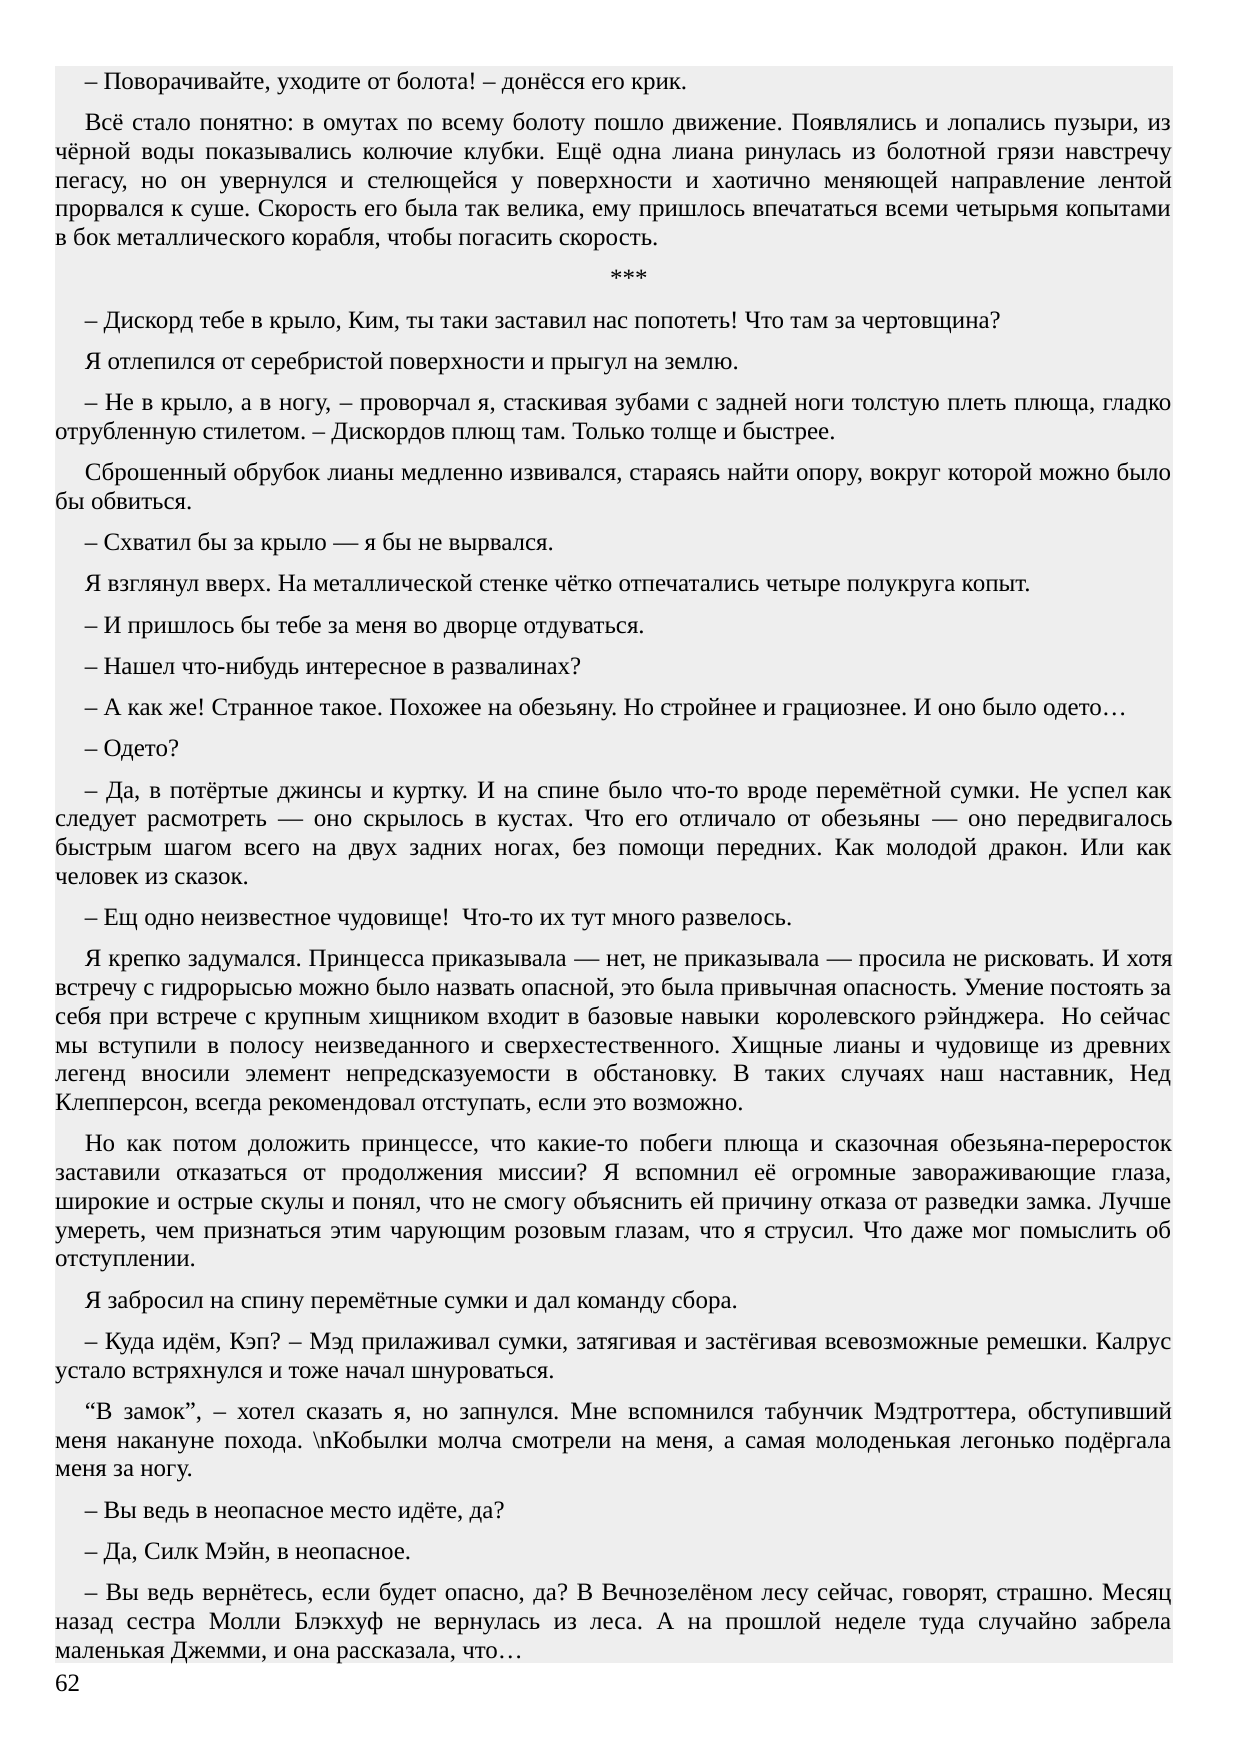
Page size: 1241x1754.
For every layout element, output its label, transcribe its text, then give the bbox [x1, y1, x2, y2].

text – Схватил бы за крыло — я бы не вырвался. [55, 527, 1173, 556]
text – Вы ведь вернётесь, если будет опасно, да? В Вечнозелёном лесу сейчас, говорят, страшно. Месяц назад сестра Молли Блэкхуф не вернулась из леса. А на прошлой неделе туда случайно забрела маленькая Джемми, и она рассказала, что… [55, 1577, 1173, 1663]
text – Одето? [55, 733, 1173, 762]
text – Куда идём, Кэп? – Мэд прилаживал сумки, затягивая и застёгивая всевозможные ремешки. Калрус устало встряхнулся и тоже начал шнуроваться. [55, 1326, 1173, 1383]
text – Вы ведь в неопасное место идёте, да? [55, 1495, 1173, 1523]
text “В замок”, – хотел сказать я, но запнулся. Мне вспомнился табунчик Мэдтроттера, обступивший меня накануне похода. \nКобылки молча смотрели на меня, а самая молоденькая легонько подёргала меня за ногу. [55, 1396, 1173, 1482]
text – Поворачивайте, уходите от болота! – донёсся его крик. [55, 66, 1173, 95]
text Сброшенный обрубок лианы медленно извивался, стараясь найти опору, вокруг которой можно было бы обвиться. [55, 457, 1173, 515]
text – Да, Силк Мэйн, в неопасное. [55, 1536, 1173, 1565]
text Но как потом доложить принцессе, что какие-то побеги плюща и сказочная обезьяна-переросток заставили отказаться от продолжения миссии? Я вспомнил её огромные завораживающие глаза, широкие и острые скулы и понял, что не смогу объяснить ей причину отказа от разведки замка. Лучше умереть, чем признаться этим чарующим розовым глазам, что я струсил. Что даже мог помыслить об отступлении. [55, 1128, 1173, 1272]
text Я крепко задумался. Принцесса приказывала — нет, не приказывала — просила не рисковать. И хотя встречу с гидрорысью можно было назвать опасной, это была привычная опасность. Умение постоять за себя при встрече с крупным хищником входит в базовые навыки королевского рэйнджера. Но сейчас мы вступили в полосу неизведанного и сверхестественного. Хищные лианы и чудовище из древних легенд вносили элемент непредсказуемости в обстановку. В таких случаях наш наставник, Нед Клепперсон, всегда рекомендовал отступать, если это возможно. [55, 943, 1173, 1116]
text – Дискорд тебе в крыло, Ким, ты таки заставил нас попотеть! Что там за чертовщина? [55, 305, 1173, 333]
text Я забросил на спину перемётные сумки и дал команду сбора. [55, 1285, 1173, 1313]
text Я взглянул вверх. На металлической стенке чётко отпечатались четыре полукруга копыт. [55, 568, 1173, 597]
text – Ещ одно неизвестное чудовище! Что-то их тут много развелось. [55, 902, 1173, 931]
text – Не в крыло, а в ногу, – проворчал я, стаскивая зубами с задней ноги толстую плеть плюща, гладко отрубленную стилетом. – Дискордов плющ там. Только толще и быстрее. [55, 387, 1173, 445]
text – Нашел что-нибудь интересное в развалинах? [55, 651, 1173, 680]
text Я отлепился от серебристой поверхности и прыгул на землю. [55, 346, 1173, 375]
text – А как же! Странное такое. Похожее на обезьяну. Но стройнее и грациознее. И оно было одето… [55, 692, 1173, 721]
text – И пришлось бы тебе за меня во дворце отдуваться. [55, 610, 1173, 638]
text *** [55, 263, 1173, 292]
text Всё стало понятно: в омутах по всему болоту пошло движение. Появлялись и лопались пузыри, из чёрной воды показывались колючие клубки. Ещё одна лиана ринулась из болотной грязи навстречу пегасу, но он увернулся и стелющейся у поверхности и хаотично меняющей направление лентой прорвался к суше. Скорость его была так велика, ему пришлось впечататься всеми четырьмя копытами в бок металлического корабля, чтобы погасить скорость. [55, 107, 1173, 251]
text – Да, в потёртые джинсы и куртку. И на спине было что-то вроде перемётной сумки. Не успел как следует расмотреть — оно скрылось в кустах. Что его отличало от обезьяны — оно передвигалось быстрым шагом всего на двух задних ногах, без помощи передних. Как молодой дракон. Или как человек из сказок. [55, 775, 1173, 890]
